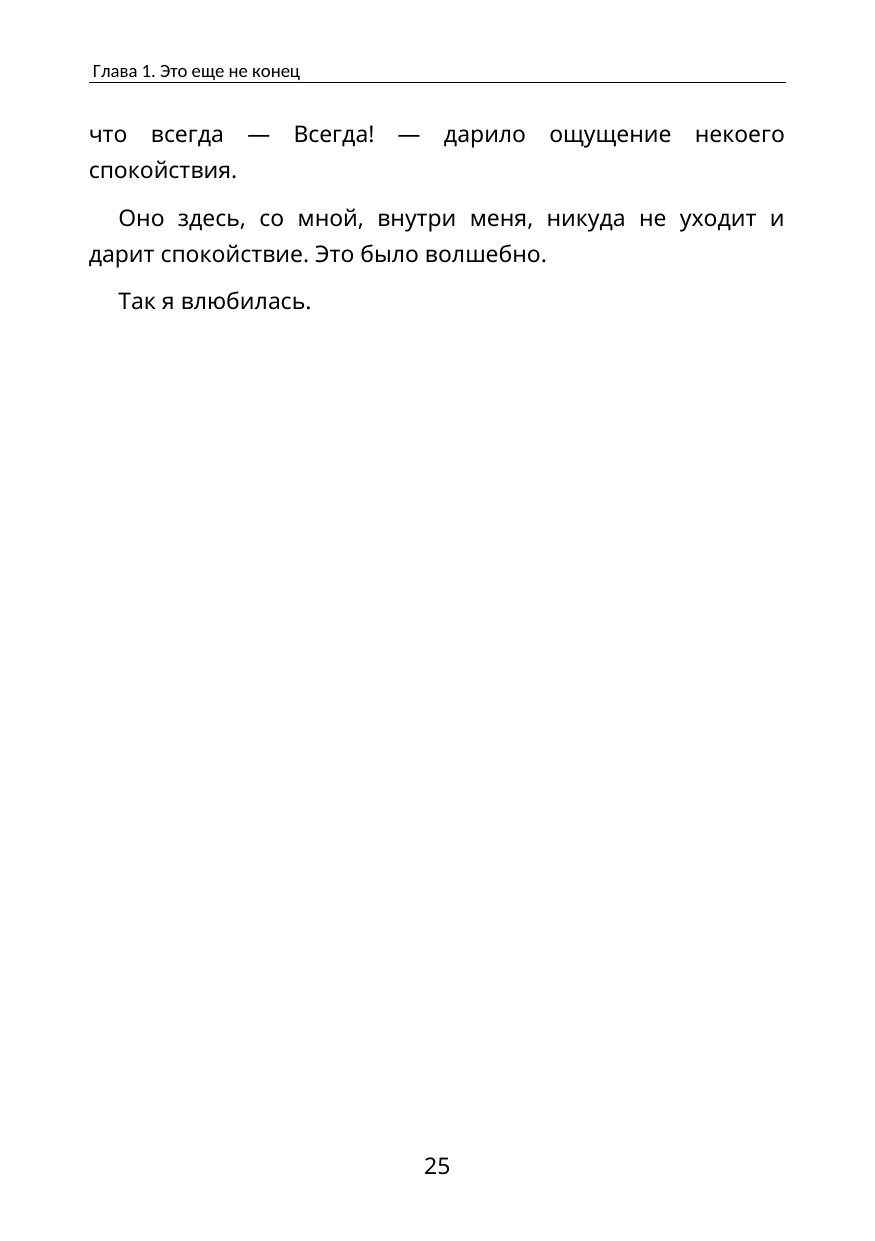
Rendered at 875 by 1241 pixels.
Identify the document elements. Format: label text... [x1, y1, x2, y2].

text Оно здесь, со мной, внутри меня, никуда не уходит и дарит спокойствие. Это было волшебно. [88, 202, 786, 269]
text что всегда — Всегда! — дарило ощущение некоего спокойствия. [88, 118, 786, 185]
text Так я влюбилась. [88, 285, 786, 317]
